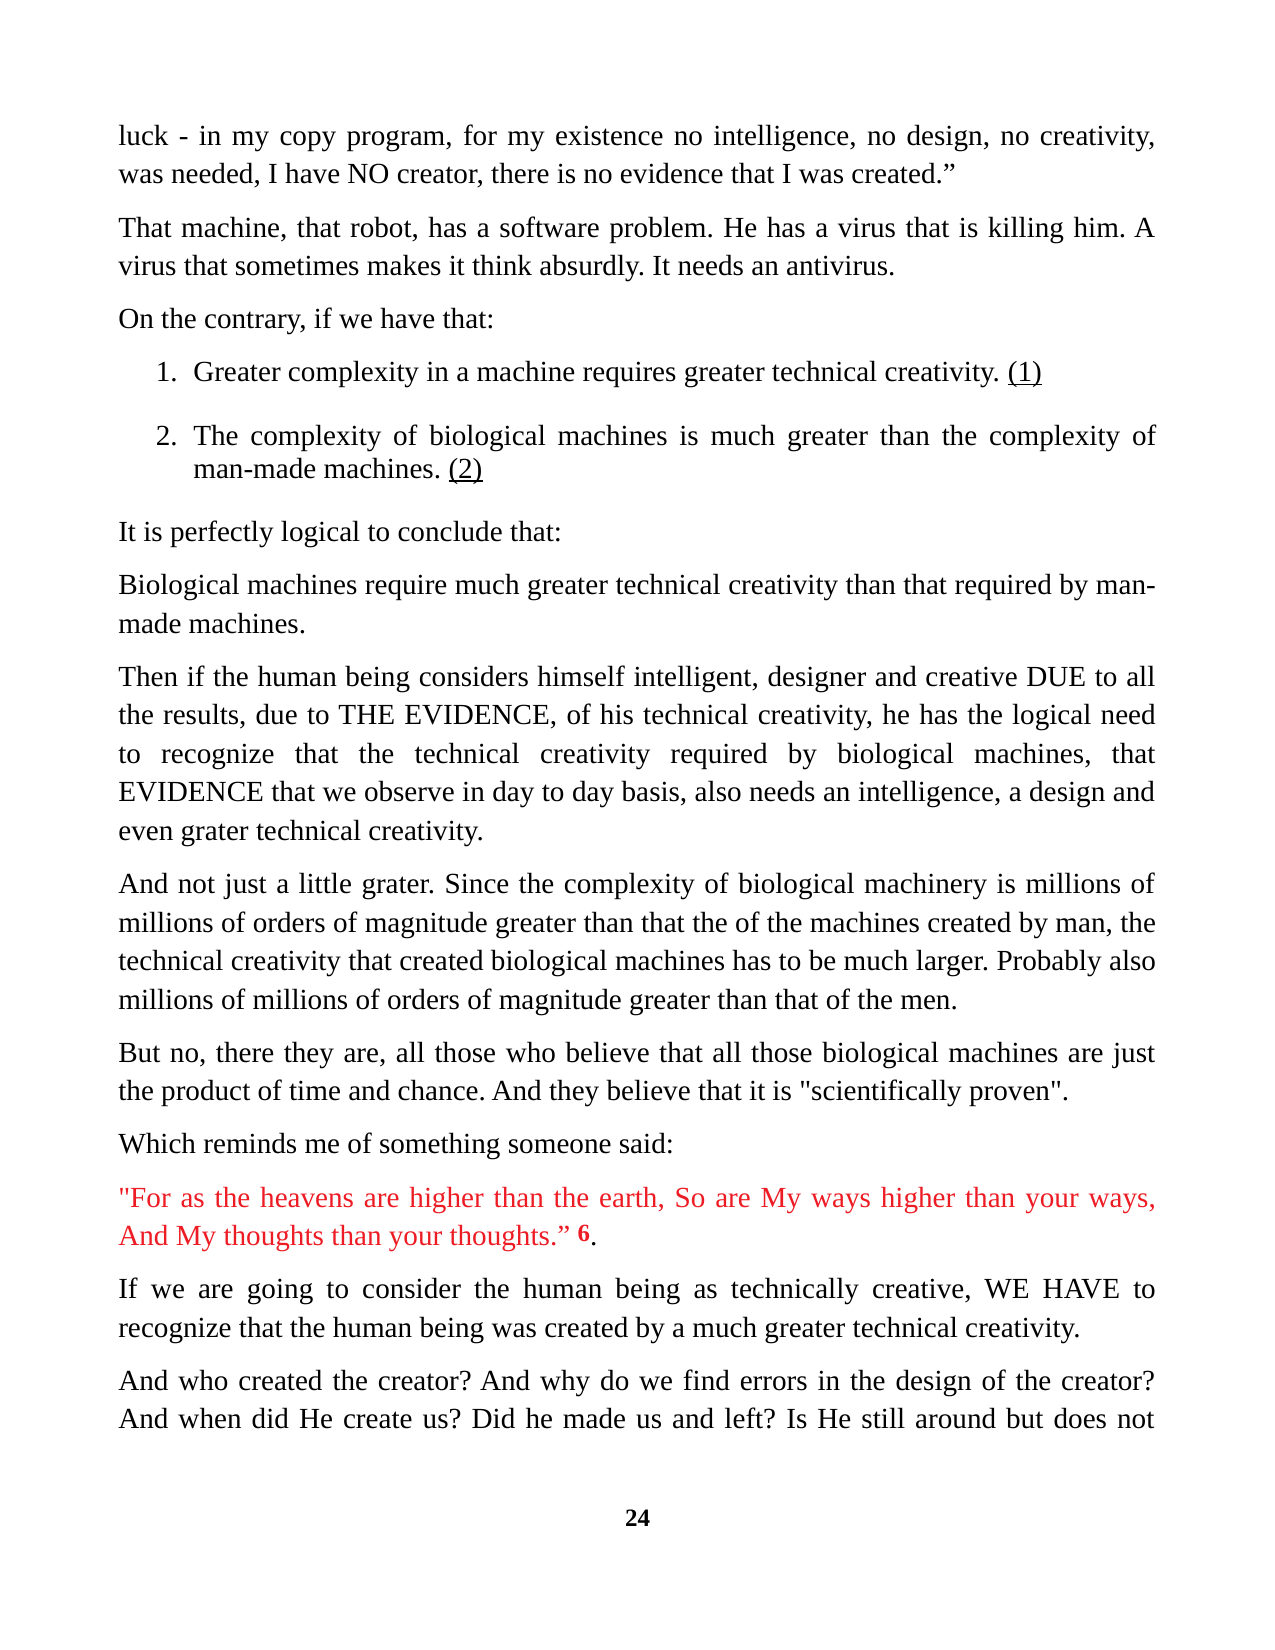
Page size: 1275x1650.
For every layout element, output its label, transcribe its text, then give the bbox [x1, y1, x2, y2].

text "For as the heavens are higher than the earth, So are My ways higher than your ways, And My thoughts than your thoughts.” . [118, 1180, 1157, 1252]
text Which reminds me of something someone said: [118, 1127, 1157, 1160]
text But no, there they are, all those who believe that all those biological machines are just the product of time and chance. And they believe that it is "scientifically proven". [118, 1035, 1157, 1107]
text On the contrary, if we have that: [118, 301, 1157, 335]
text Then if the human being considers himself intelligent, designer and creative DUE to all the results, due to THE EVIDENCE, of his technical creativity, he has the logical need to recognize that the technical creativity required by biological machines, that EVIDENCE that we observe in day to day basis, also needs an intelligence, a design and even grater technical creativity. [118, 659, 1157, 847]
text luck - in my copy program, for my existence no intelligence, no design, no creativity, was needed, I have NO creator, there is no evidence that I was created.” [118, 118, 1157, 190]
text If we are going to consider the human being as technically creative, WE HAVE to recognize that the human being was created by a much greater technical creativity. [118, 1271, 1157, 1343]
list Greater complexity in a machine requires greater technical creativity. (1) [156, 354, 1157, 388]
text It is perfectly logical to conclude that: [118, 514, 1157, 548]
list The complexity of biological machines is much greater than the complexity of man-made machines. (2) [156, 418, 1157, 485]
text And who created the creator? And why do we find errors in the design of the creator? And when did He create us? Did he made us and left? Is He still around but does not [118, 1363, 1157, 1435]
text That machine, that robot, has a software problem. He has a virus that is killing him. A virus that sometimes makes it think absurdly. It needs an antivirus. [118, 210, 1157, 282]
text Biological machines require much greater technical creativity than that required by man-made machines. [118, 567, 1157, 639]
text And not just a little grater. Since the complexity of biological machinery is millions of millions of orders of magnitude greater than that the of the machines created by man, the technical creativity that created biological machines has to be much larger. Probably also millions of millions of orders of magnitude greater than that of the men. [118, 866, 1157, 1015]
